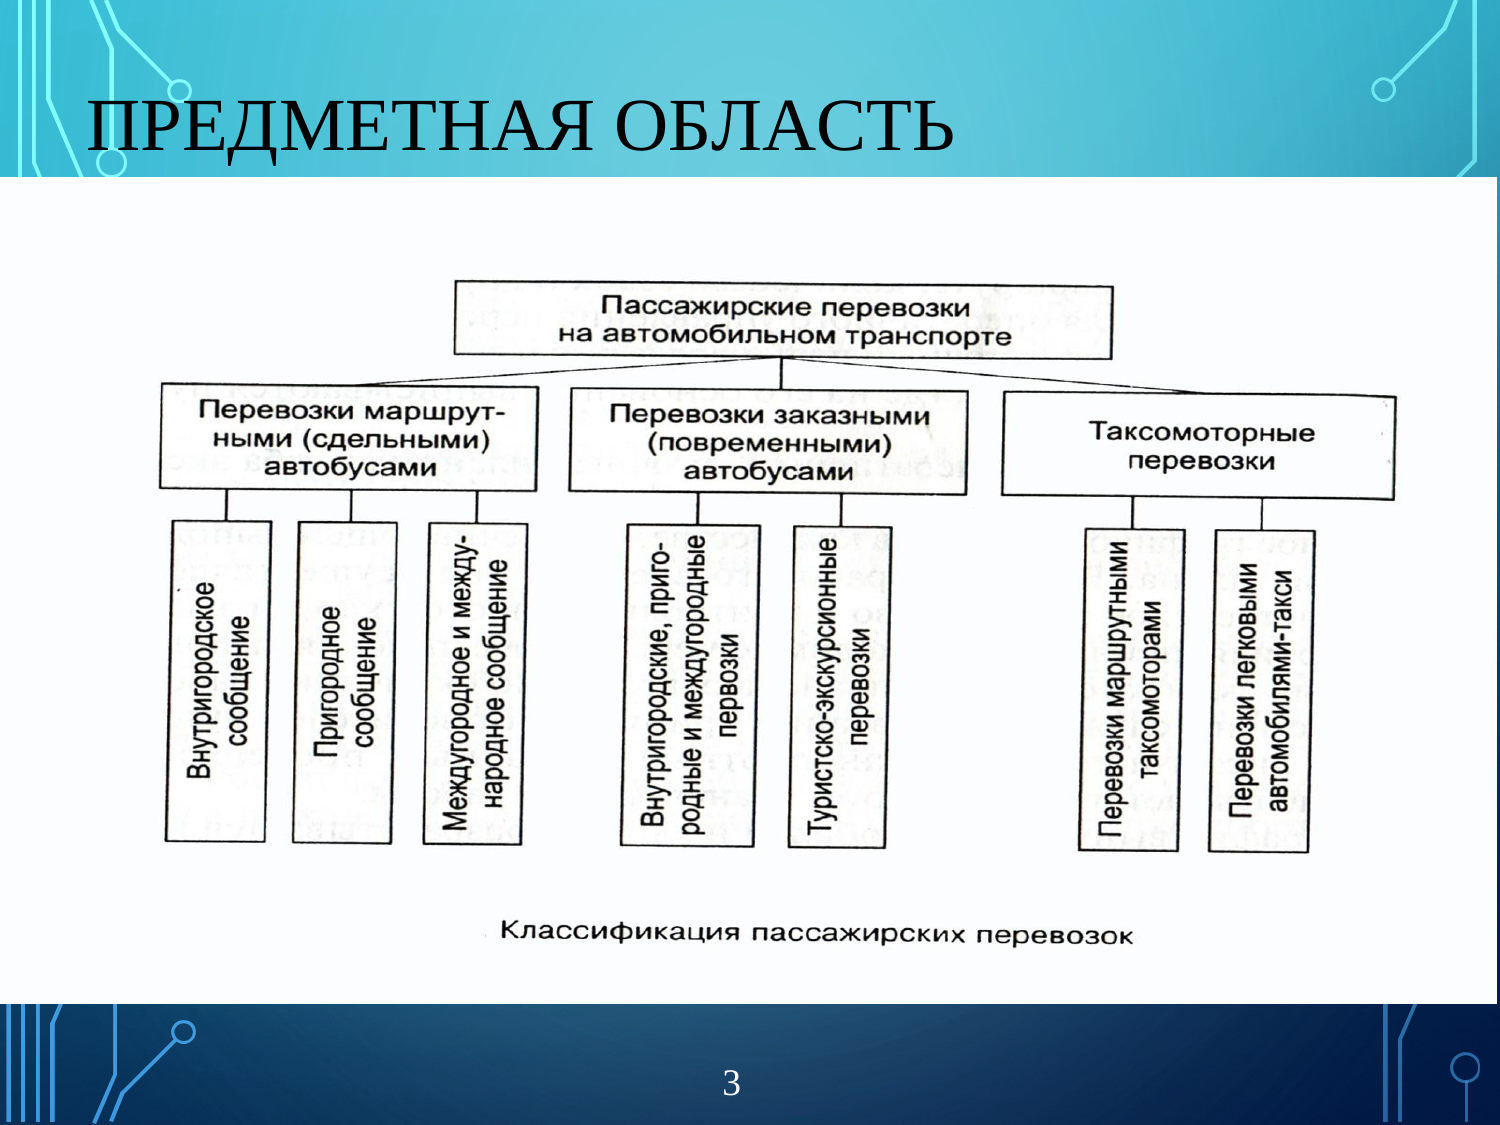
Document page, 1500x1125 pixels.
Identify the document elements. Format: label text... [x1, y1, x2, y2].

text_box [707, 1050, 1270, 1125]
text_box ПРЕДМЕТНАЯ ОБЛАСТЬ [71, 4, 1211, 177]
picture [0, 0, 1500, 1125]
